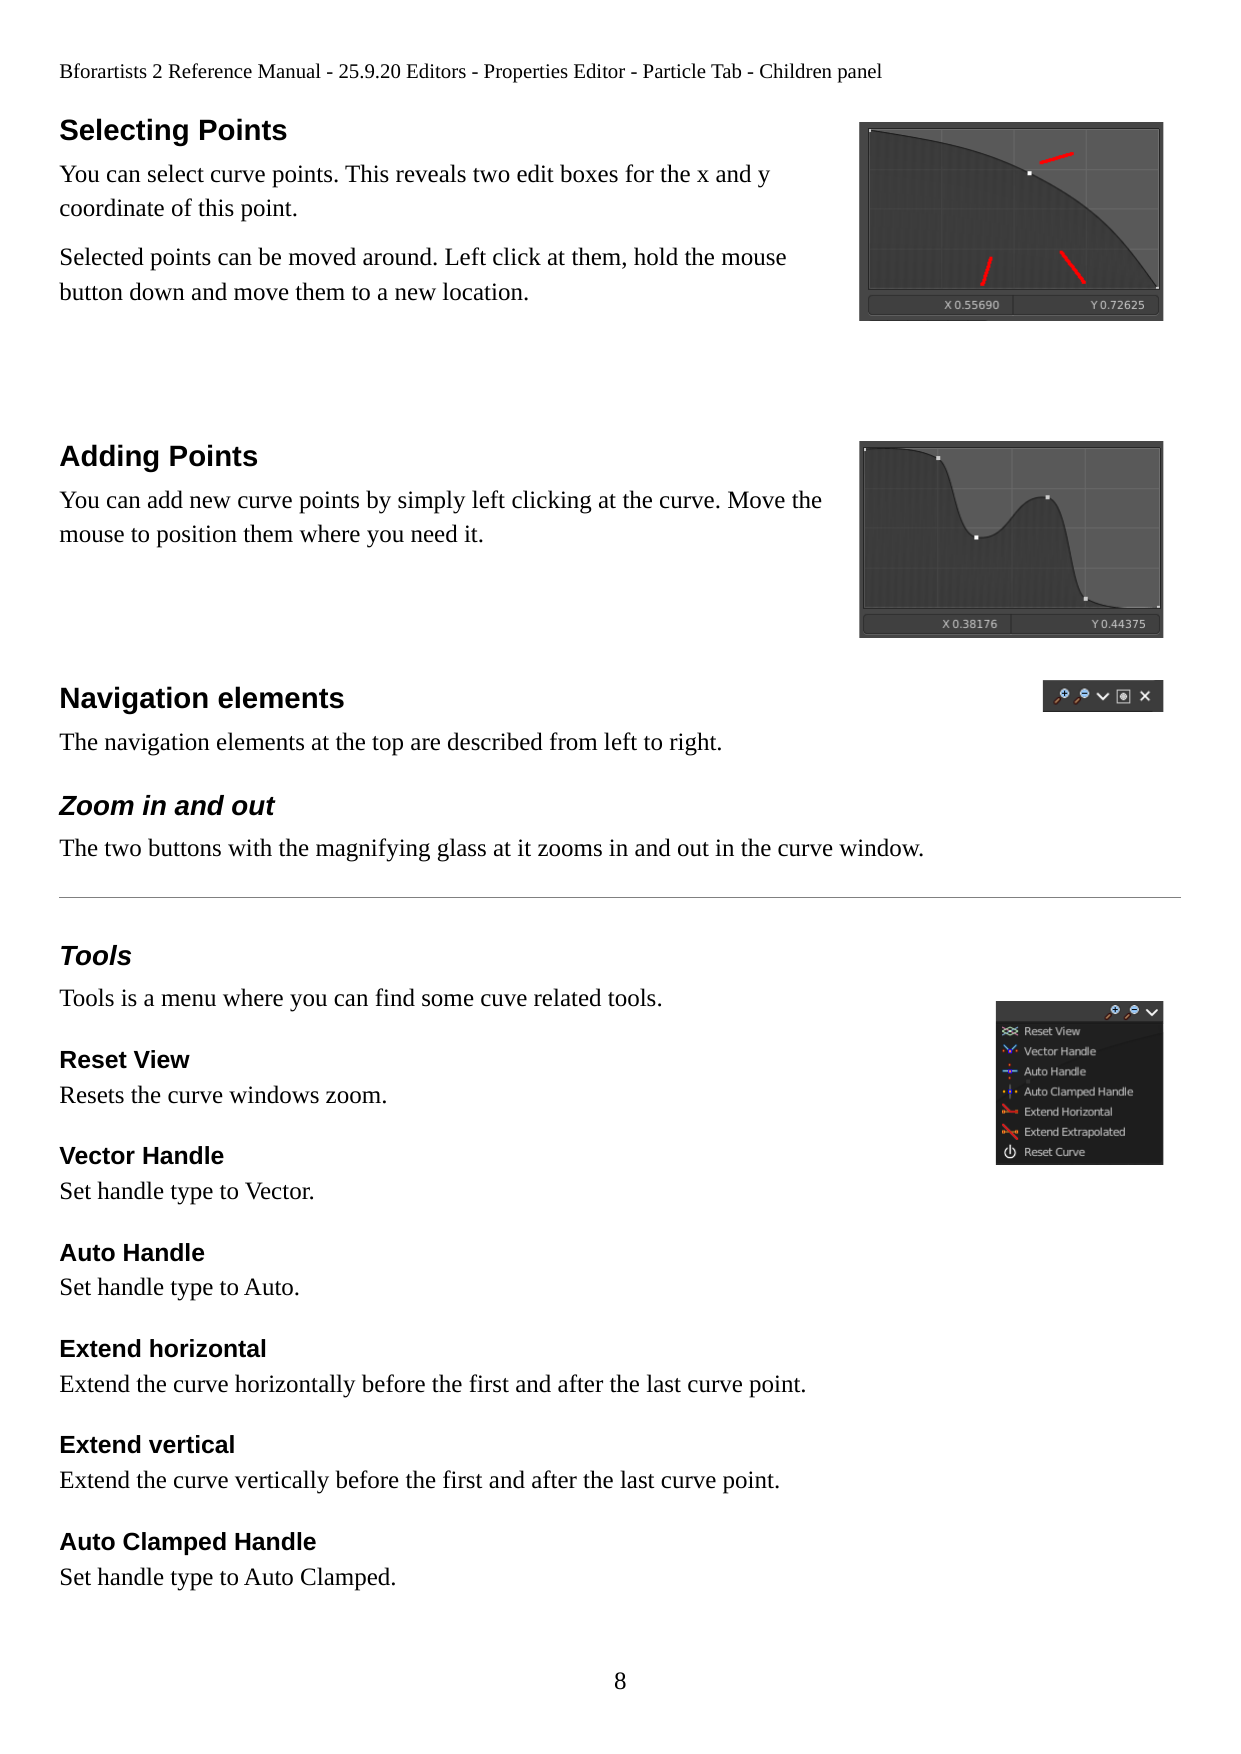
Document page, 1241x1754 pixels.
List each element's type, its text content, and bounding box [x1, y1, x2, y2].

subtitle Vector Handle [59, 1141, 1181, 1170]
text You can select curve points. This reveals two edit boxes for the x and y coordinate of this point. [59, 159, 859, 222]
text Selected points can be moved around. Left click at them, hold the mouse button down and move them to a new location. [59, 242, 859, 306]
subtitle Zoom in and out [59, 789, 1181, 821]
subtitle Adding Points [59, 439, 1181, 472]
subtitle Selecting Points [59, 113, 1181, 146]
text Extend the curve vertically before the first and after the last curve point. [59, 1465, 1181, 1494]
text The two buttons with the magnifying glass at it zooms in and out in the curve window. [59, 833, 1181, 862]
text The navigation elements at the top are described from left to right. [59, 727, 1181, 756]
text Set handle type to Auto Clamped. [59, 1562, 1181, 1590]
subtitle Auto Handle [59, 1238, 1181, 1266]
text You can add new curve points by simply left clicking at the curve. Move the mouse to position them where you need it. [59, 485, 859, 548]
picture [859, 122, 1164, 321]
picture [859, 441, 1164, 638]
subtitle [1164, 1045, 1181, 1073]
picture [1042, 680, 1164, 712]
text Tools is a menu where you can find some cuve related tools. [59, 983, 1181, 1012]
subtitle Extend vertical [59, 1430, 1181, 1459]
picture [995, 1001, 1164, 1165]
subtitle Tools [59, 939, 1181, 971]
subtitle Auto Clamped Handle [59, 1527, 1181, 1555]
subtitle Navigation elements [59, 681, 1181, 715]
subtitle Reset View [59, 1045, 995, 1073]
text Set handle type to Vector. [59, 1176, 1181, 1205]
text Set handle type to Auto. [59, 1272, 1181, 1301]
text Extend the curve horizontally before the first and after the last curve point. [59, 1369, 1181, 1398]
subtitle Extend horizontal [59, 1334, 1181, 1363]
text Resets the curve windows zoom. [59, 1080, 995, 1108]
